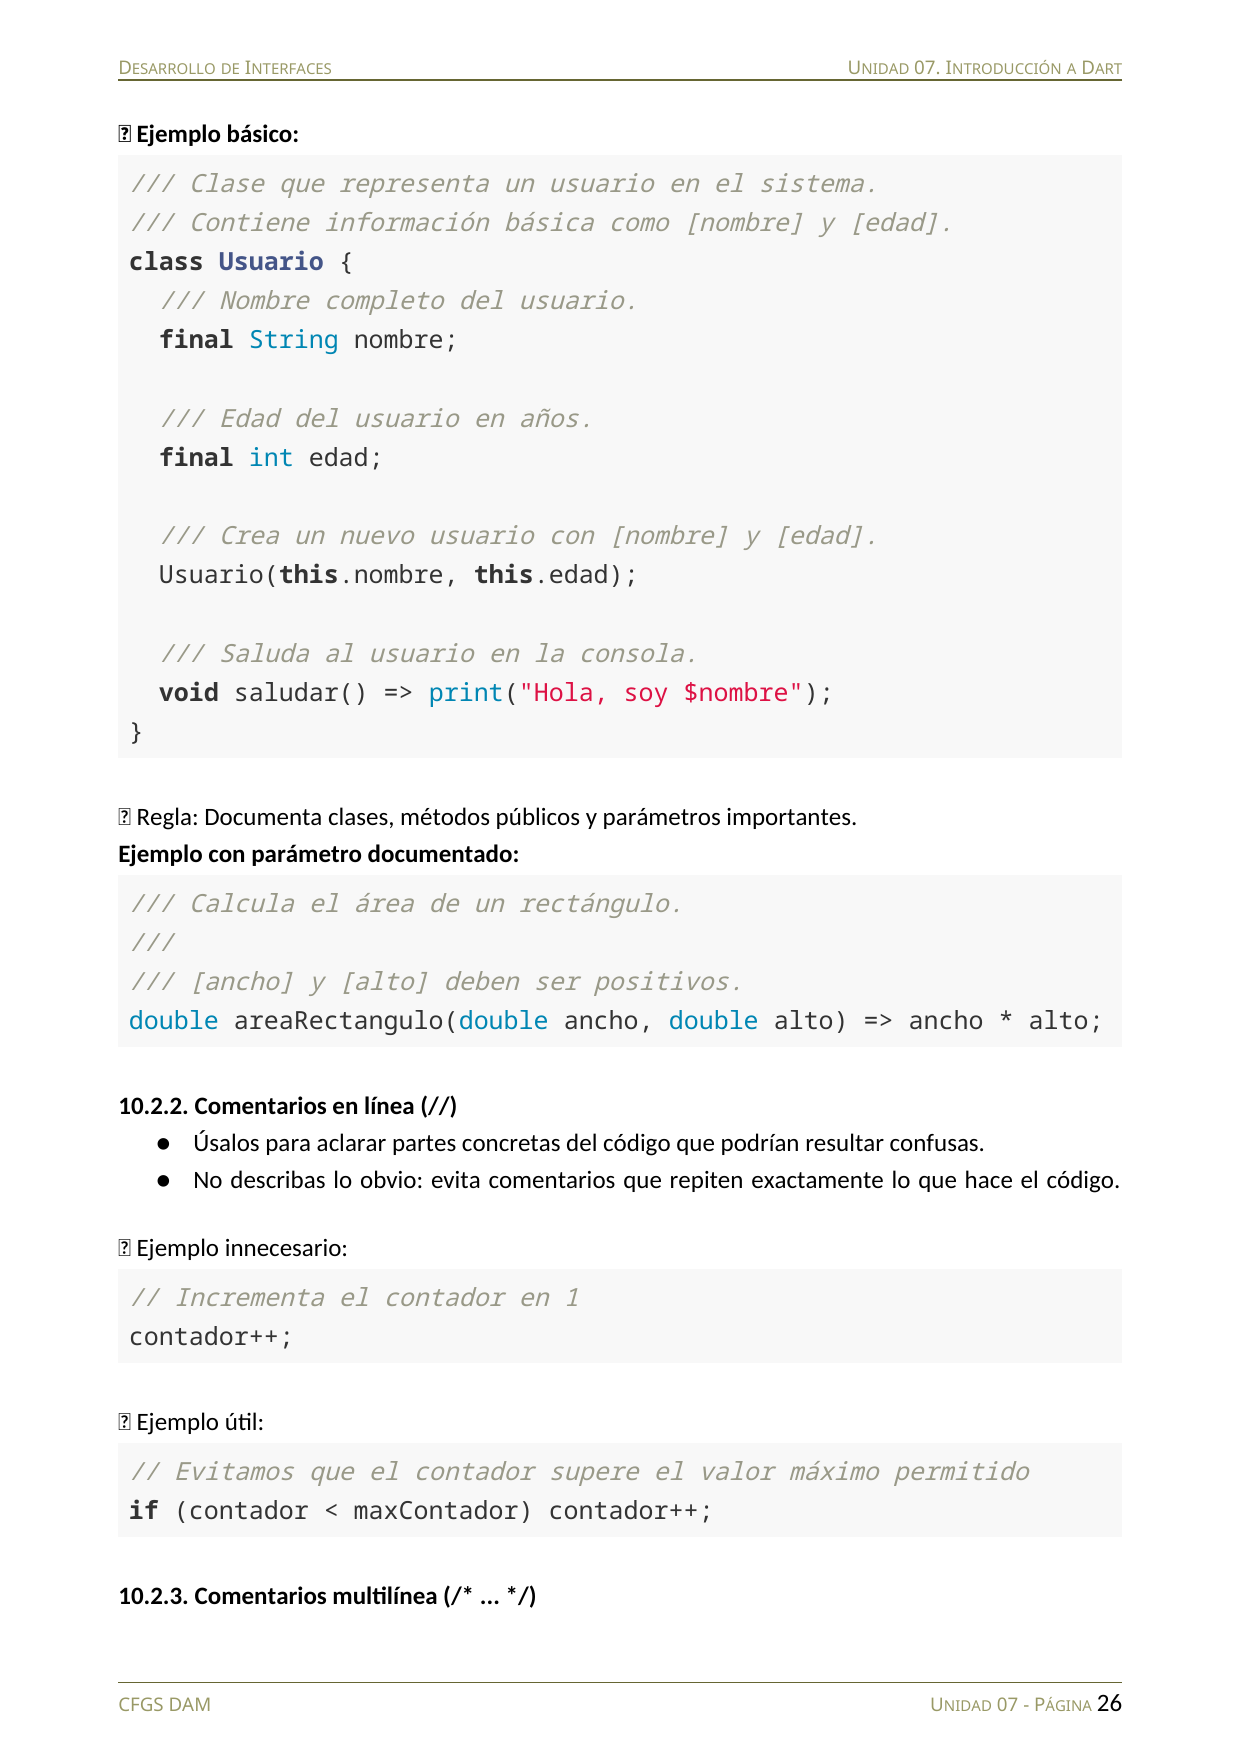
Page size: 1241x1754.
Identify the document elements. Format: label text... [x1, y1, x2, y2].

text 10.2.3. Comentarios multilínea (/* ... */) [118, 1580, 1122, 1610]
text ✅ Ejemplo útil: [118, 1406, 1122, 1436]
text 💡 Regla: Documenta clases, métodos públicos y parámetros importantes. [118, 801, 1122, 832]
table_header /// Calcula el área de un rectángulo. /// /// [ancho] y [alto] deben ser positivos. double areaRectangulo(double ancho, double alto) => ancho * alto; [118, 875, 1122, 1047]
list No describas lo obvio: evita comentarios que repiten exactamente lo que hace el código. [156, 1164, 1122, 1225]
text 10.2.2. Comentarios en línea (//) [118, 1090, 1122, 1121]
table_header /// Clase que representa un usuario en el sistema. /// Contiene información básica como [nombre] y [edad]. class Usuario { /// Nombre completo del usuario. final String nombre; /// Edad del usuario en años. final int edad; /// Crea un nuevo usuario con [nombre] y [edad]. Usuario(this.nombre, this.edad); /// Saluda al usuario en la consola. void saludar() => print("Hola, soy $nombre"); } [118, 155, 1122, 758]
text 📌 Ejemplo básico: [118, 118, 1122, 148]
list Úsalos para aclarar partes concretas del código que podrían resultar confusas. [156, 1127, 1122, 1158]
text Ejemplo con parámetro documentado: [118, 838, 1122, 869]
text ❌ Ejemplo innecesario: [118, 1232, 1122, 1262]
table_header // Evitamos que el contador supere el valor máximo permitido if (contador < maxContador) contador++; [118, 1443, 1122, 1537]
table_header // Incrementa el contador en 1 contador++; [118, 1269, 1122, 1363]
